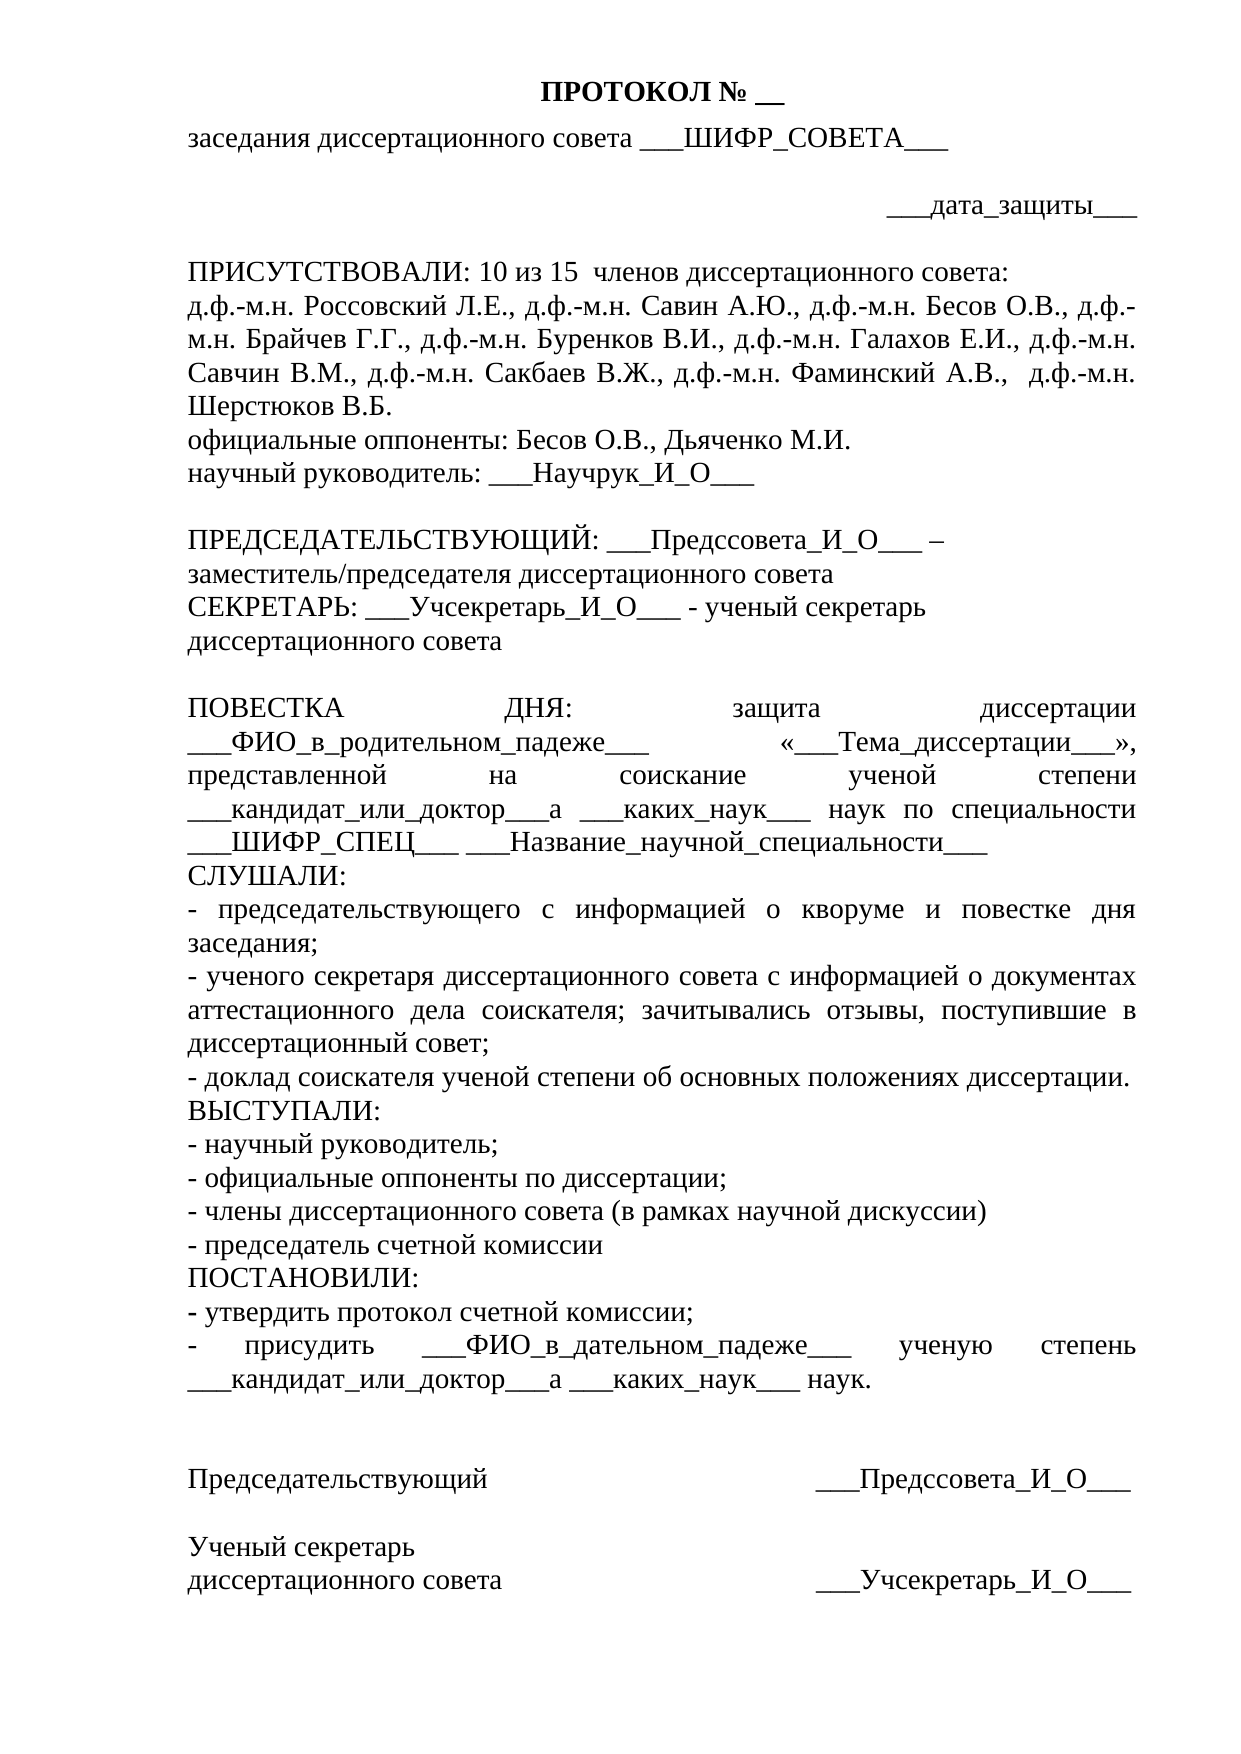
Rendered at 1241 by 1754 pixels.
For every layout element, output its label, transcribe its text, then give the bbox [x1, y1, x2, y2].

text СЛУШАЛИ: [187, 858, 1137, 891]
text ___дата_защиты___ [187, 187, 1137, 221]
text научный руководитель: ___Научрук_И_О___ [187, 455, 1137, 489]
text Председательствующий ___Предссовета_И_О___ [187, 1462, 1137, 1495]
text - научный руководитель; [187, 1126, 1137, 1160]
text - члены диссертационного совета (в рамках научной дискуссии) [187, 1193, 1137, 1227]
text ВЫСТУПАЛИ: [187, 1093, 1137, 1126]
text ПОВЕСТКА ДНЯ: защита диссертации ___ФИО_в_родительном_падеже___ «___Тема_диссертации___», представленной на соискание ученой степени ___кандидат_или_доктор___а ___каких_наук___ наук по специальности ___ШИФР_СПЕЦ___ ___Название_научной_специальности___ [187, 690, 1137, 858]
text ПОСТАНОВИЛИ: [187, 1260, 1137, 1294]
text ПРЕДСЕДАТЕЛЬСТВУЮЩИЙ: ___Предссовета_И_О___ – заместитель/председателя диссертационного совета [187, 522, 1137, 589]
text ПРИСУТСТВОВАЛИ: 10 из 15 членов диссертационного совета: [187, 254, 1137, 288]
text СЕКРЕТАРЬ: ___Учсекретарь_И_О___ - ученый секретарь диссертационного совета [187, 589, 1137, 657]
text диссертационного совета ___Учсекретарь_И_О___ [187, 1562, 1137, 1596]
text официальные оппоненты: Бесов О.В., Дьяченко М.И. [187, 422, 1137, 455]
text - председательствующего с информацией о кворуме и повестке дня заседания; [187, 891, 1137, 958]
text - доклад соискателя ученой степени об основных положениях диссертации. [187, 1059, 1137, 1093]
text - присудить ___ФИО_в_дательном_падеже___ ученую степень ___кандидат_или_доктор___а ___каких_наук___ наук. [187, 1327, 1137, 1394]
text - председатель счетной комиссии [187, 1227, 1137, 1260]
text - ученого секретаря диссертационного совета с информацией о документах аттестационного дела соискателя; зачитывались отзывы, поступившие в диссертационный совет; [187, 958, 1137, 1059]
text - утвердить протокол счетной комиссии; [187, 1294, 1137, 1327]
text д.ф.-м.н. Россовский Л.Е., д.ф.-м.н. Савин А.Ю., д.ф.-м.н. Бесов О.В., д.ф.-м.н. Брайчев Г.Г., д.ф.-м.н. Буренков В.И., д.ф.-м.н. Галахов Е.И., д.ф.-м.н. Савчин В.М., д.ф.-м.н. Сакбаев В.Ж., д.ф.-м.н. Фаминский А.В., д.ф.-м.н. Шерстюков В.Б. [187, 288, 1137, 422]
text Ученый секретарь [187, 1529, 1137, 1562]
text ПРОТОКОЛ № __ [187, 74, 1137, 107]
text - официальные оппоненты по диссертации; [187, 1160, 1137, 1193]
text заседания диссертационного совета ___ШИФР_СОВЕТА___ [187, 120, 1137, 153]
